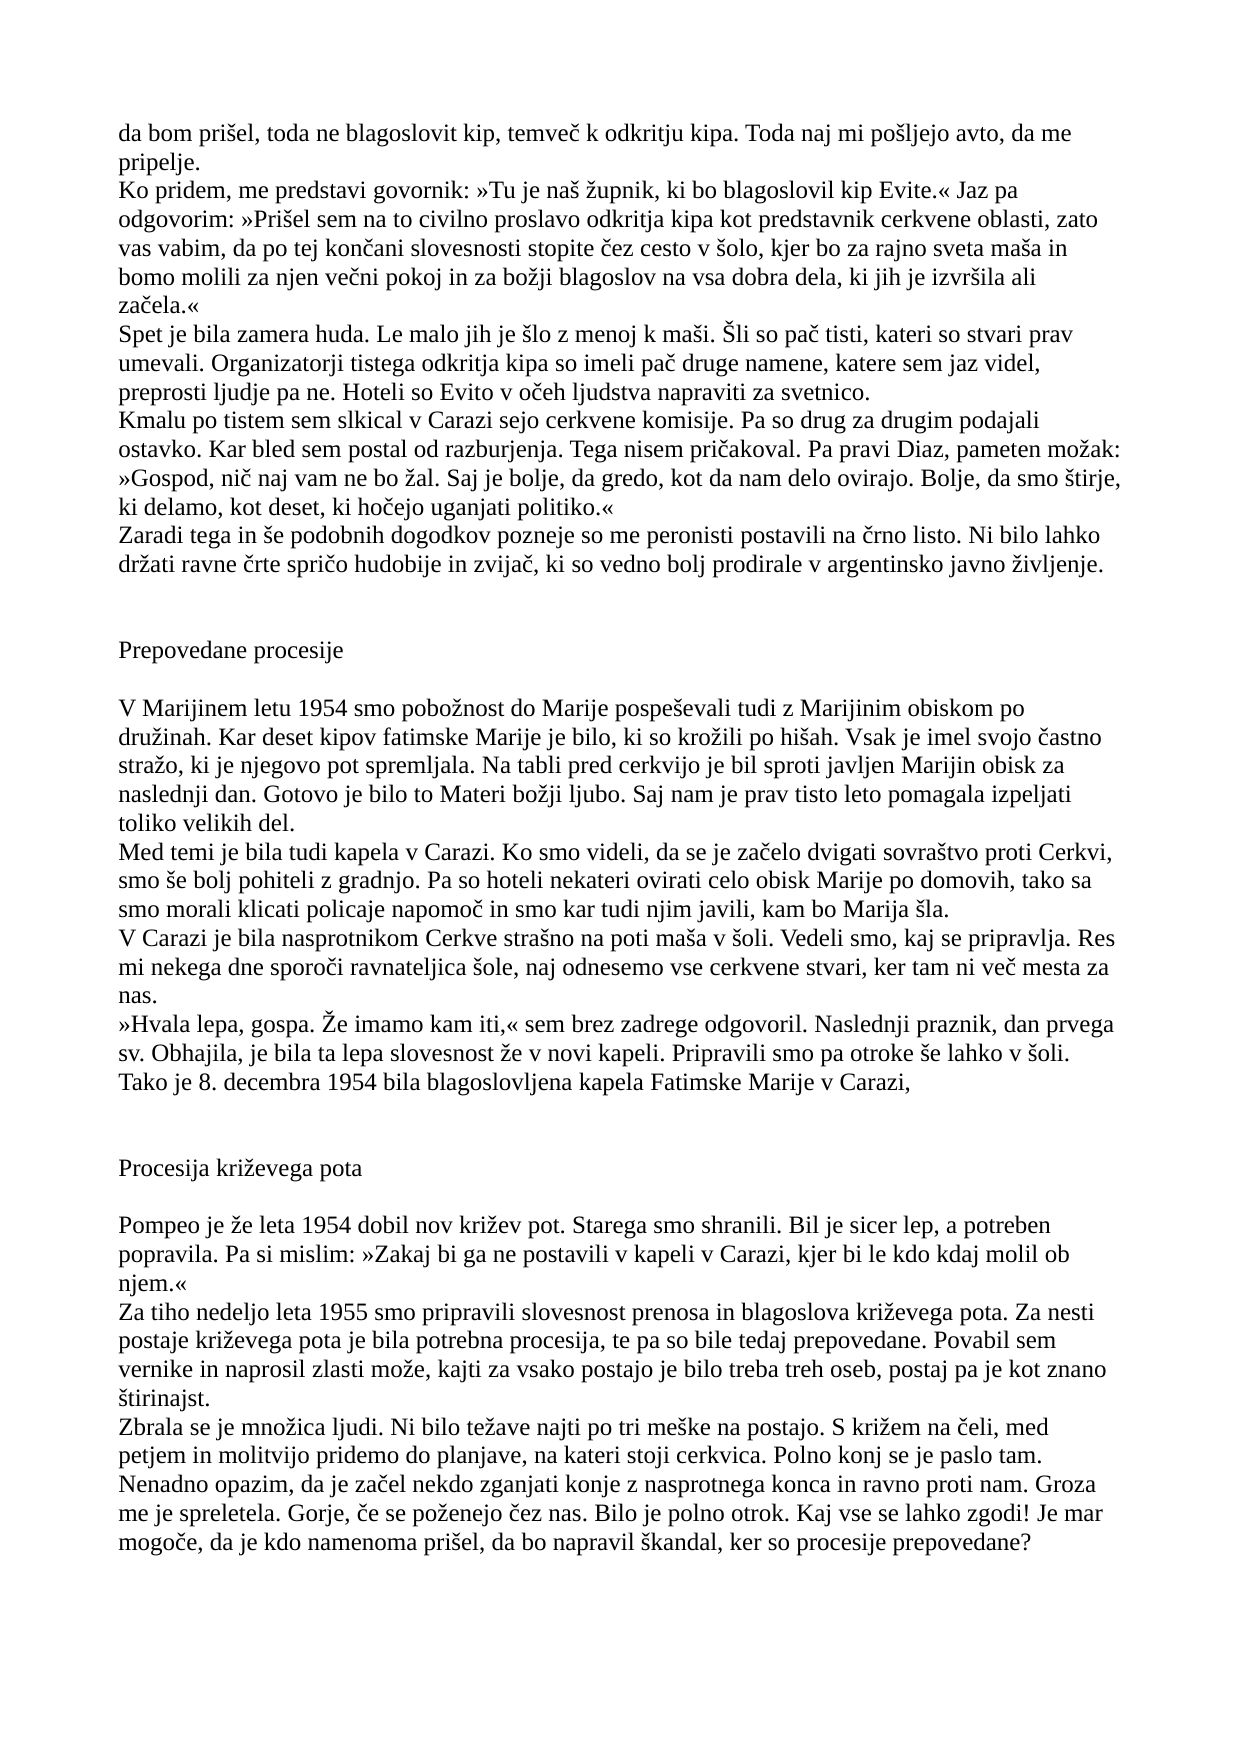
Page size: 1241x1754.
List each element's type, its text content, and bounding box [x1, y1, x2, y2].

text Zbrala se je množica ljudi. Ni bilo težave najti po tri meške na postajo. S križem na čeli, med petjem in molitvijo pridemo do planjave, na kateri stoji cerkvica. Polno konj se je paslo tam. [118, 1412, 1122, 1469]
text Zaradi tega in še podobnih dogodkov pozneje so me peronisti postavili na črno listo. Ni bilo lahko držati ravne črte spričo hudobije in zvijač, ki so vedno bolj prodirale v argentinsko javno življenje. [118, 521, 1122, 578]
text Kmalu po tistem sem slkical v Carazi sejo cerkvene komisije. Pa so drug za drugim podajali ostavko. Kar bled sem postal od razburjenja. Tega nisem pričakoval. Pa pravi Diaz, pameten možak: »Gospod, nič naj vam ne bo žal. Saj je bolje, da gredo, kot da nam delo ovirajo. Bolje, da smo štirje, ki delamo, kot deset, ki hočejo uganjati politiko.« [118, 406, 1122, 521]
text Procesija križevega pota [118, 1153, 1122, 1182]
text Prepovedane procesije [118, 636, 1122, 664]
text Med temi je bila tudi kapela v Carazi. Ko smo videli, da se je začelo dvigati sovraštvo proti Cerkvi, smo še bolj pohiteli z gradnjo. Pa so hoteli nekateri ovirati celo obisk Marije po domovih, tako sa smo morali klicati policaje napomoč in smo kar tudi njim javili, kam bo Marija šla. [118, 837, 1122, 923]
text Pompeo je že leta 1954 dobil nov križev pot. Starega smo shranili. Bil je sicer lep, a potreben popravila. Pa si mislim: »Zakaj bi ga ne postavili v kapeli v Carazi, kjer bi le kdo kdaj molil ob njem.« [118, 1211, 1122, 1297]
text Ko pridem, me predstavi govornik: »Tu je naš župnik, ki bo blagoslovil kip Evite.« Jaz pa odgovorim: »Prišel sem na to civilno proslavo odkritja kipa kot predstavnik cerkvene oblasti, zato vas vabim, da po tej končani slovesnosti stopite čez cesto v šolo, kjer bo za rajno sveta maša in bomo molili za njen večni pokoj in za božji blagoslov na vsa dobra dela, ki jih je izvršila ali začela.« [118, 176, 1122, 319]
text Za tiho nedeljo leta 1955 smo pripravili slovesnost prenosa in blagoslova križevega pota. Za nesti postaje križevega pota je bila potrebna procesija, te pa so bile tedaj prepovedane. Povabil sem vernike in naprosil zlasti može, kajti za vsako postajo je bilo treba treh oseb, postaj pa je kot znano štirinajst. [118, 1297, 1122, 1412]
text da bom prišel, toda ne blagoslovit kip, temveč k odkritju kipa. Toda naj mi pošljejo avto, da me pripelje. [118, 118, 1122, 176]
text V Marijinem letu 1954 smo pobožnost do Marije pospeševali tudi z Marijinim obiskom po družinah. Kar deset kipov fatimske Marije je bilo, ki so krožili po hišah. Vsak je imel svojo častno stražo, ki je njegovo pot spremljala. Na tabli pred cerkvijo je bil sproti javljen Marijin obisk za naslednji dan. Gotovo je bilo to Materi božji ljubo. Saj nam je prav tisto leto pomagala izpeljati toliko velikih del. [118, 693, 1122, 837]
text Spet je bila zamera huda. Le malo jih je šlo z menoj k maši. Šli so pač tisti, kateri so stvari prav umevali. Organizatorji tistega odkritja kipa so imeli pač druge namene, katere sem jaz videl, preprosti ljudje pa ne. Hoteli so Evito v očeh ljudstva napraviti za svetnico. [118, 319, 1122, 406]
text V Carazi je bila nasprotnikom Cerkve strašno na poti maša v šoli. Vedeli smo, kaj se pripravlja. Res mi nekega dne sporoči ravnateljica šole, naj odnesemo vse cerkvene stvari, ker tam ni več mesta za nas. [118, 923, 1122, 1009]
text Nenadno opazim, da je začel nekdo zganjati konje z nasprotnega konca in ravno proti nam. Groza me je spreletela. Gorje, če se poženejo čez nas. Bilo je polno otrok. Kaj vse se lahko zgodi! Je mar mogoče, da je kdo namenoma prišel, da bo napravil škandal, ker so procesije prepovedane? [118, 1469, 1122, 1556]
text »Hvala lepa, gospa. Že imamo kam iti,« sem brez zadrege odgovoril. Naslednji praznik, dan prvega sv. Obhajila, je bila ta lepa slovesnost že v novi kapeli. Pripravili smo pa otroke še lahko v šoli. Tako je 8. decembra 1954 bila blagoslovljena kapela Fatimske Marije v Carazi, [118, 1009, 1122, 1096]
